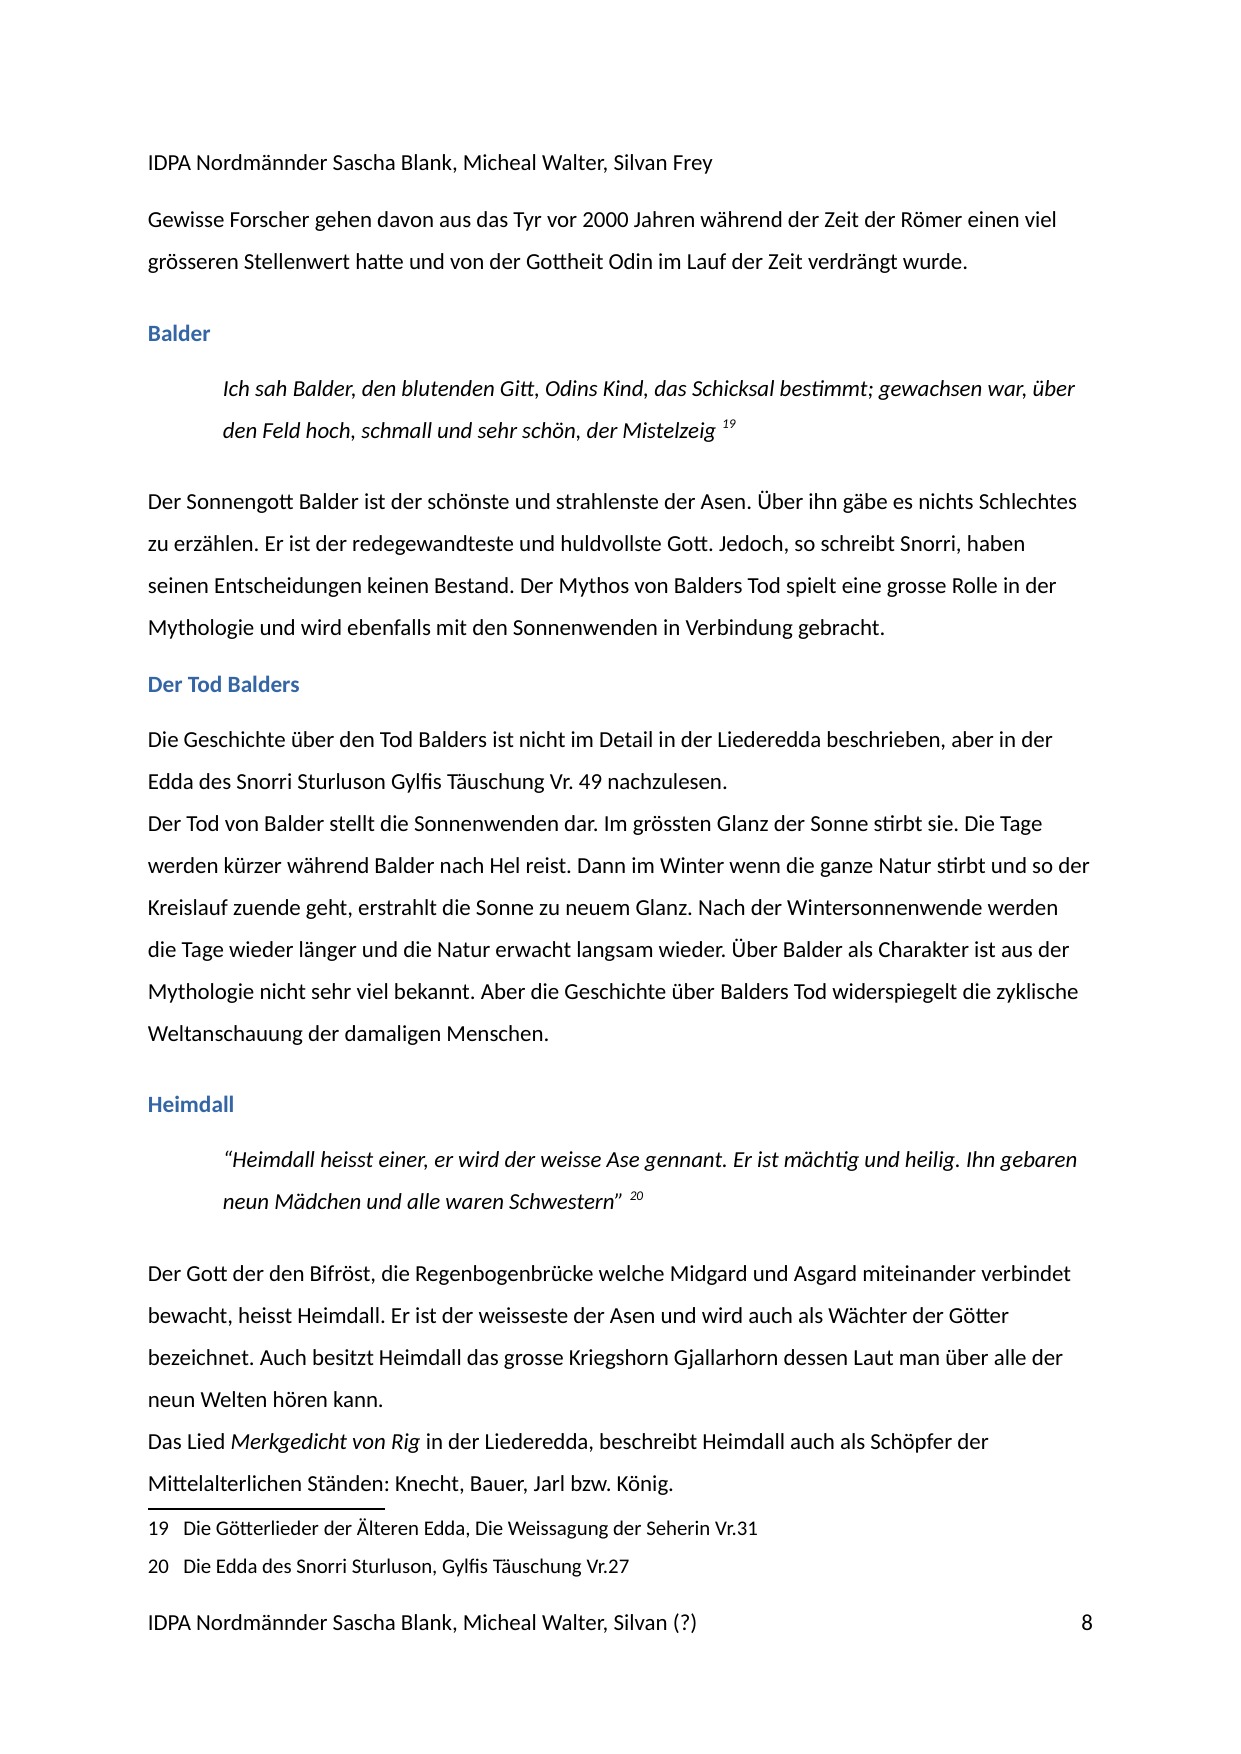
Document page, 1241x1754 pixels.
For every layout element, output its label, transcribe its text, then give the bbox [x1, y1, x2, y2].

text Die Edda des Snorri Sturluson, Gylfis Täuschung Vr.27 [148, 1553, 1093, 1578]
text Das Lied Merkgedicht von Rig in der Liederedda, beschreibt Heimdall auch als Schöpfer der Mittelalterlichen Ständen: Knecht, Bauer, Jarl bzw. König. [148, 1427, 1093, 1497]
text “Heimdall heisst einer, er wird der weisse Ase gennant. Er ist mächtig und heilig. Ihn gebaren neun Mädchen und alle waren Schwestern” [223, 1146, 1093, 1216]
subtitle Der Tod Balders [148, 670, 1093, 698]
text Die Geschichte über den Tod Balders ist nicht im Detail in der Liederedda beschrieben, aber in der Edda des Snorri Sturluson Gylfis Täuschung Vr. 49 nachzulesen. [148, 725, 1093, 795]
subtitle Heimdall [148, 1090, 1093, 1119]
text Der Gott der den Bifröst, die Regenbogenbrücke welche Midgard und Asgard miteinander verbindet bewacht, heisst Heimdall. Er ist der weisseste der Asen und wird auch als Wächter der Götter bezeichnet. Auch besitzt Heimdall das grosse Kriegshorn Gjallarhorn dessen Laut man über alle der neun Welten hören kann. [148, 1259, 1093, 1413]
subtitle Balder [148, 318, 1093, 347]
text Die Götterlieder der Älteren Edda, Die Weissagung der Seherin Vr.31 [148, 1515, 1093, 1540]
text Der Sonnengott Balder ist der schönste und strahlenste der Asen. Über ihn gäbe es nichts Schlechtes zu erzählen. Er ist der redegewandteste und huldvollste Gott. Jedoch, so schreibt Snorri, haben seinen Entscheidungen keinen Bestand. Der Mythos von Balders Tod spielt eine grosse Rolle in der Mythologie und wird ebenfalls mit den Sonnenwenden in Verbindung gebracht. [148, 487, 1093, 641]
text Gewisse Forscher gehen davon aus das Tyr vor 2000 Jahren während der Zeit der Römer einen viel grösseren Stellenwert hatte und von der Gottheit Odin im Lauf der Zeit verdrängt wurde. [148, 205, 1093, 275]
text Ich sah Balder, den blutenden Gitt, Odins Kind, das Schicksal bestimmt; gewachsen war, über den Feld hoch, schmall und sehr schön, der Mistelzeig [223, 374, 1093, 444]
text Der Tod von Balder stellt die Sonnenwenden dar. Im grössten Glanz der Sonne stirbt sie. Die Tage werden kürzer während Balder nach Hel reist. Dann im Winter wenn die ganze Natur stirbt und so der Kreislauf zuende geht, erstrahlt die Sonne zu neuem Glanz. Nach der Wintersonnenwende werden die Tage wieder länger und die Natur erwacht langsam wieder. Über Balder als Charakter ist aus der Mythologie nicht sehr viel bekannt. Aber die Geschichte über Balders Tod widerspiegelt die zyklische Weltanschauung der damaligen Menschen. [148, 809, 1093, 1047]
